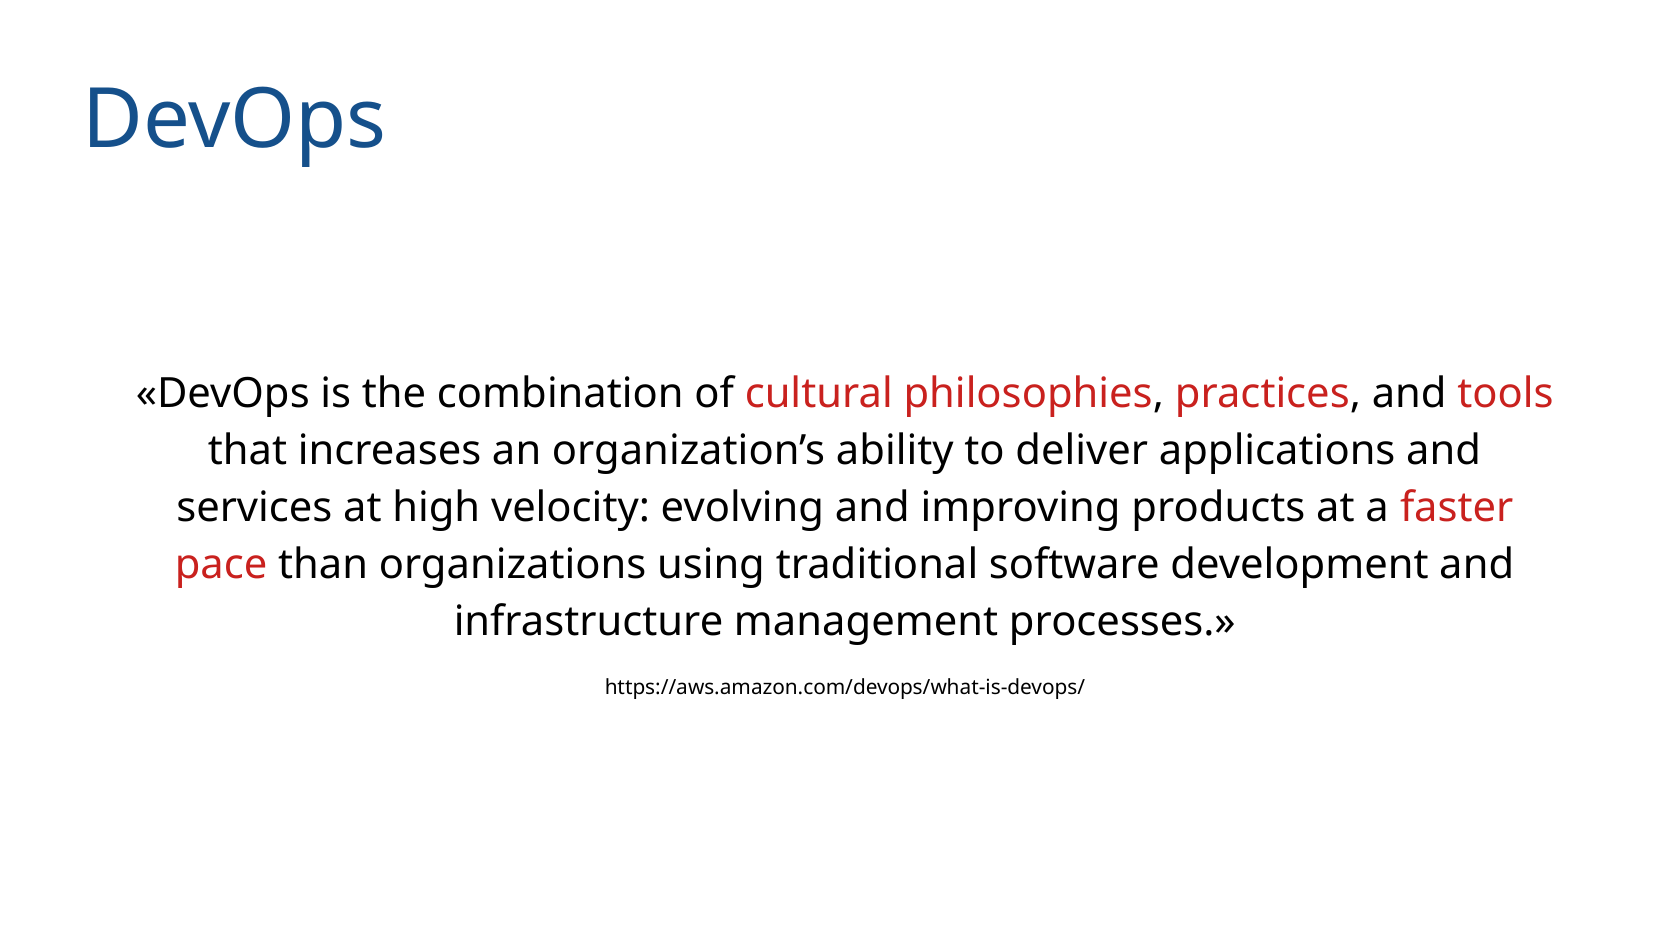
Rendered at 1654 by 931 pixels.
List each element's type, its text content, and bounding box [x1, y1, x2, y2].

text_box «DevOps is the combination of cultural philosophies, practices, and tools that increases an organization’s ability to deliver applications and services at high velocity: evolving and improving products at a faster pace than organizations using traditional software development and infrastructure management processes.» https://aws.amazon.com/devops/what-is-devops/ [114, 355, 1576, 708]
title DevOps [82, 36, 1571, 193]
